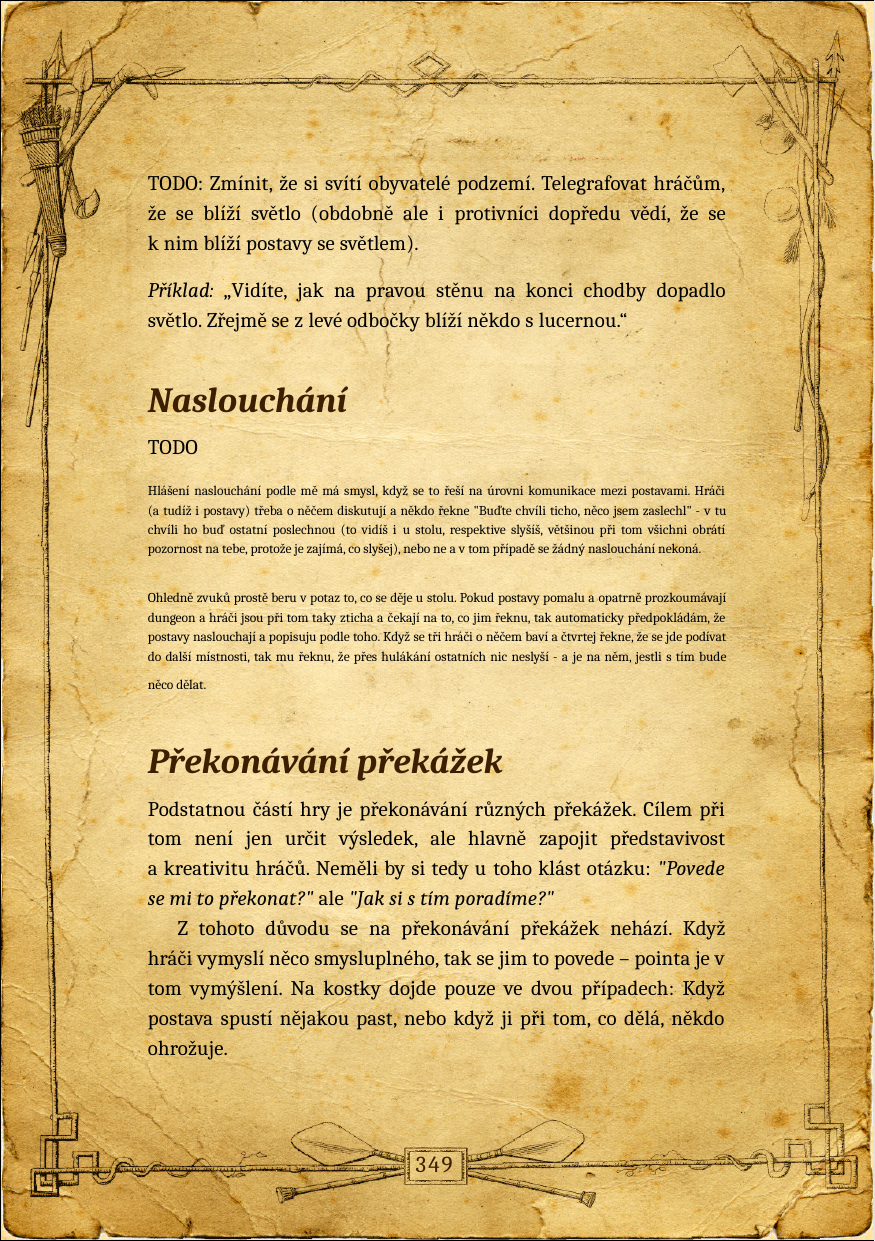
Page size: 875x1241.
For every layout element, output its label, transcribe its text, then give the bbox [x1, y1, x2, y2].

text TODO [148, 436, 726, 460]
text Příklad: „Vidíte, jak na pravou stěnu na konci chodby dopadlo světlo. Zřejmě se z⁠ levé odbočky blíží někdo s⁠ lucernou.“ [148, 279, 726, 333]
subtitle Překonávání překážek [148, 742, 726, 782]
text Podstatnou částí hry je překonávání různých překážek. Cílem při tom není jen určit výsledek, ale hlavně zapojit představivost a⁠ kreativitu hráčů. Neměli by si tedy u⁠ toho klást otázku: "Povede se mi to překonat?" ale "Jak si s⁠ tím poradíme?" Z⁠ tohoto důvodu se na překonávání překážek nehází. Když hráči vymyslí něco smysluplného, tak se jim to povede – pointa je v⁠ tom vymýšlení. Na kostky dojde pouze ve dvou případech: Když postava spustí nějakou past, nebo když ji při tom, co dělá, někdo ohrožuje. [148, 797, 726, 1060]
picture [1, 1, 874, 1240]
subtitle Naslouchání [148, 380, 726, 421]
text Hlášení naslouchání podle mě má smysl, když se to řeší na úrovni komunikace mezi postavami. Hráči (a⁠ tudíž i⁠ postavy) třeba o⁠ něčem diskutují a⁠ někdo řekne "Buďte chvíli ticho, něco jsem zaslechl" - v⁠ tu chvíli ho buď ostatní poslechnou (to vidíš i⁠ u⁠ stolu, respektive slyšíš, většinou při tom všichni obrátí pozornost na tebe, protože je zajímá, co slyšej), nebo ne a⁠ v⁠ tom případě se žádný naslouchání nekoná. Ohledně zvuků prostě beru v⁠ potaz to, co se děje u⁠ stolu. Pokud postavy pomalu a⁠ opatrně prozkoumávají dungeon a⁠ hráči jsou při tom taky zticha a⁠ čekají na to, co jim řeknu, tak automaticky předpokládám, že postavy naslouchají a⁠ popisuju podle toho. Když se tři hráči o⁠ něčem baví a⁠ čtvrtej řekne, že se jde podívat do další místnosti, tak mu řeknu, že přes hulákání ostatních nic neslyší - a⁠ je na něm, jestli s⁠ tím bude něco dělat. [148, 483, 726, 694]
text TODO: Zmínit, že si svítí obyvatelé podzemí. Telegrafovat hráčům, že se blíží světlo (obdobně ale i⁠ protivníci dopředu vědí, že se k⁠ nim blíží postavy se světlem). [148, 172, 726, 256]
